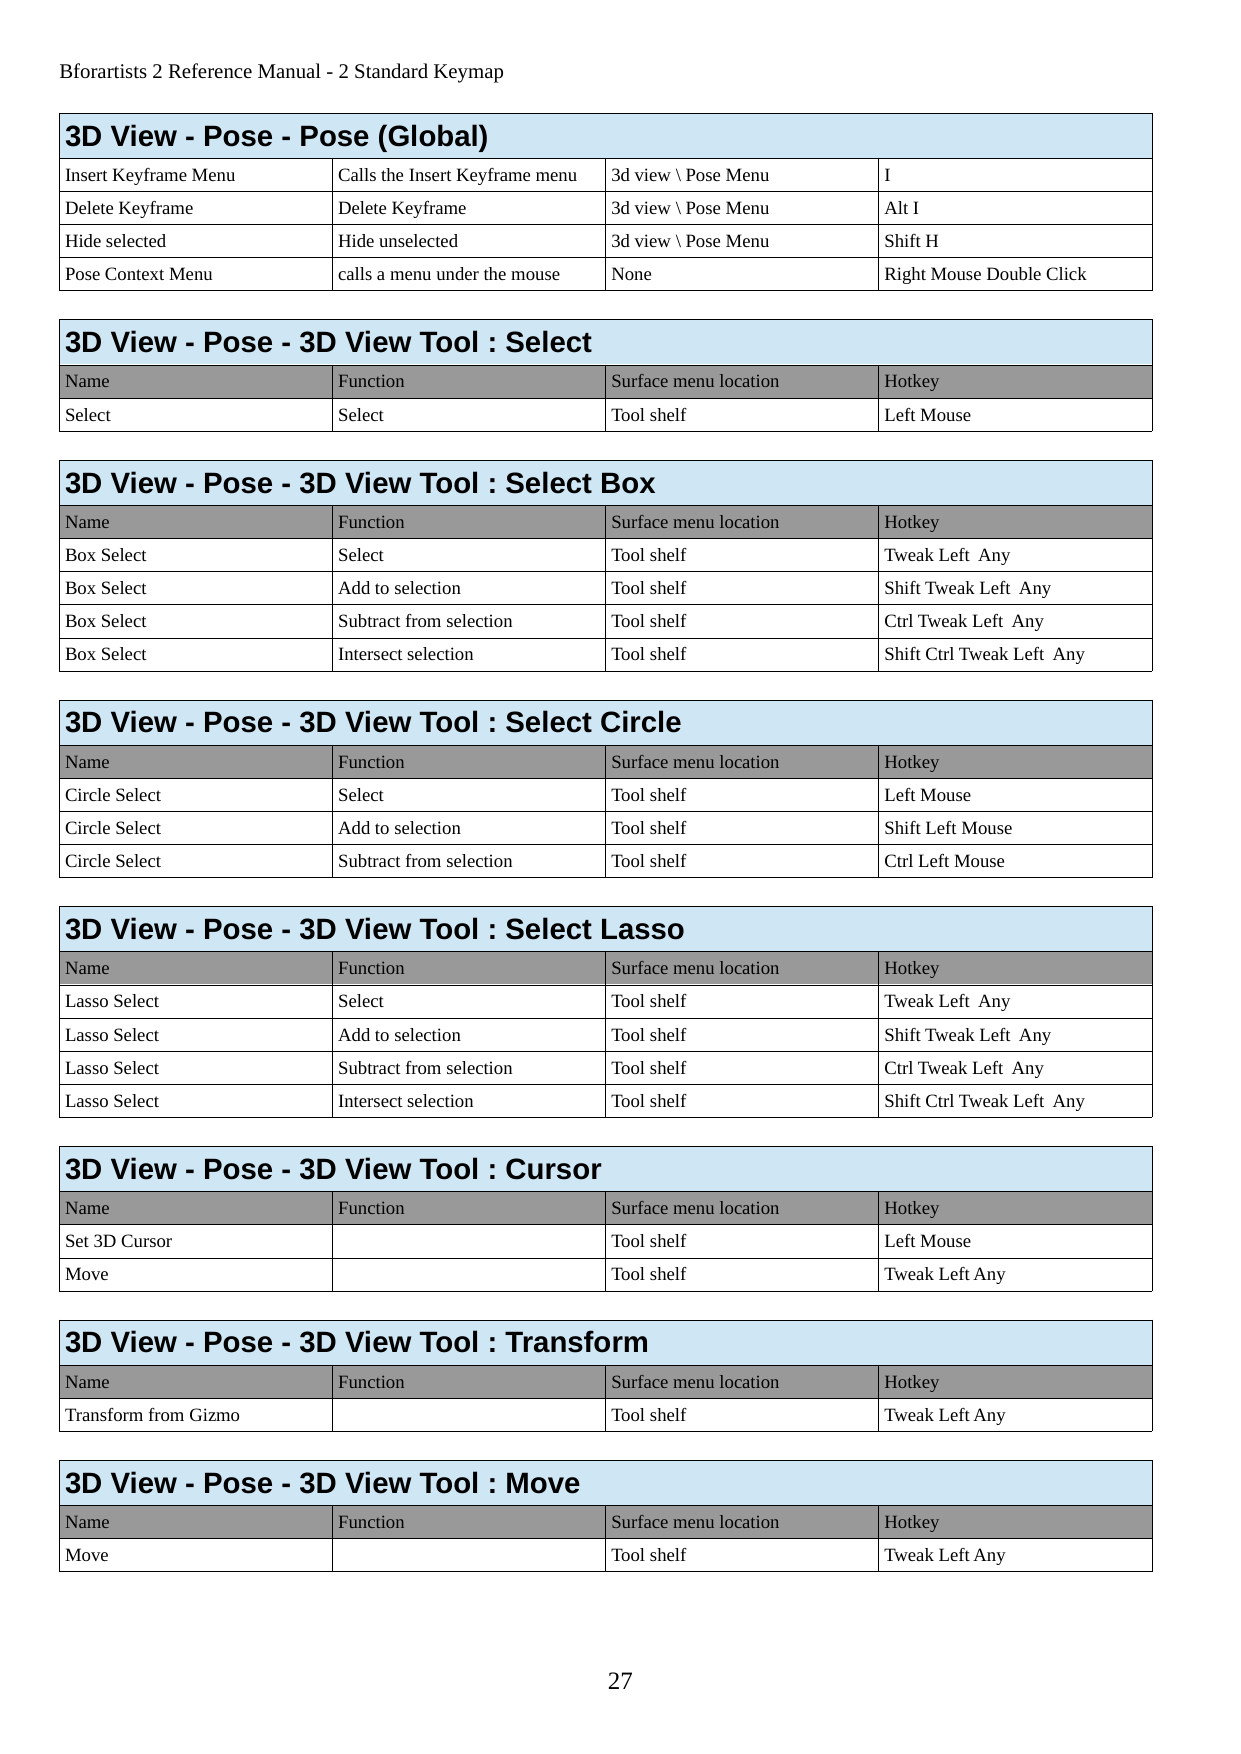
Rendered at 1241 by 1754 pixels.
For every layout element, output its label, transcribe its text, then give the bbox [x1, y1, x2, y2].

table_header 3D View - Pose - 3D View Tool : Move [60, 1461, 1152, 1505]
table_cell Box Select [60, 572, 332, 604]
table_cell Circle Select [60, 779, 332, 811]
table_cell Surface menu location [606, 746, 878, 778]
table_cell Shift H [879, 225, 1152, 257]
table_cell Surface menu location [606, 952, 878, 984]
table_cell Intersect selection [333, 1085, 605, 1117]
table_cell Subtract from selection [333, 1052, 605, 1084]
table_cell Tool shelf [606, 1259, 878, 1291]
table_cell Tweak Left Any [879, 1259, 1152, 1291]
table_cell Tool shelf [606, 812, 878, 844]
table_cell Box Select [60, 605, 332, 637]
table_cell Name [60, 506, 332, 538]
table_cell 3d view \ Pose Menu [606, 225, 878, 257]
table_cell Hotkey [879, 746, 1152, 778]
table_cell Insert Keyframe Menu [60, 159, 332, 191]
table_cell Function [333, 366, 605, 398]
table_cell Ctrl Tweak Left Any [879, 605, 1152, 637]
table_cell Lasso Select [60, 1019, 332, 1051]
table_cell Shift Tweak Left Any [879, 572, 1152, 604]
table_cell Name [60, 366, 332, 398]
table_header 3D View - Pose - 3D View Tool : Select Box [60, 461, 1152, 505]
table_header 3D View - Pose - Pose (Global) [60, 114, 1152, 158]
table_cell Hotkey [879, 366, 1152, 398]
table_cell Select [60, 399, 332, 431]
table_cell Set 3D Cursor [60, 1225, 332, 1257]
table_cell Name [60, 746, 332, 778]
table_cell Add to selection [333, 1019, 605, 1051]
table_cell Box Select [60, 539, 332, 571]
table_cell Tool shelf [606, 539, 878, 571]
table_cell Box Select [60, 639, 332, 671]
table_cell Shift Left Mouse [879, 812, 1152, 844]
table_cell Circle Select [60, 812, 332, 844]
table_cell Hotkey [879, 1192, 1152, 1224]
table_cell Tool shelf [606, 1399, 878, 1431]
table_cell Tool shelf [606, 399, 878, 431]
table_cell Hotkey [879, 506, 1152, 538]
table_cell Right Mouse Double Click [879, 258, 1152, 290]
table_cell Tool shelf [606, 845, 878, 877]
table_cell Function [333, 952, 605, 984]
table_cell I [879, 159, 1152, 191]
table_cell Surface menu location [606, 1506, 878, 1538]
table_cell Hotkey [879, 1506, 1152, 1538]
table_cell [333, 1225, 605, 1257]
table_cell Tool shelf [606, 605, 878, 637]
table_cell Surface menu location [606, 366, 878, 398]
table_cell Select [333, 399, 605, 431]
table_cell Tool shelf [606, 986, 878, 1018]
table_cell 3d view \ Pose Menu [606, 159, 878, 191]
table_cell None [606, 258, 878, 290]
table_cell calls a menu under the mouse [333, 258, 605, 290]
table_cell Function [333, 506, 605, 538]
table_cell Circle Select [60, 845, 332, 877]
table_header 3D View - Pose - 3D View Tool : Select Lasso [60, 907, 1152, 951]
table_cell Tool shelf [606, 639, 878, 671]
table_cell Calls the Insert Keyframe menu [333, 159, 605, 191]
table_cell Alt I [879, 192, 1152, 224]
table_cell Tool shelf [606, 1225, 878, 1257]
table_cell Lasso Select [60, 1085, 332, 1117]
table_cell Add to selection [333, 812, 605, 844]
table_header 3D View - Pose - 3D View Tool : Select [60, 320, 1152, 364]
table_cell Function [333, 1366, 605, 1398]
table_cell Add to selection [333, 572, 605, 604]
table_cell Move [60, 1539, 332, 1571]
table_cell Left Mouse [879, 1225, 1152, 1257]
table_cell [333, 1539, 605, 1571]
table_cell Delete Keyframe [333, 192, 605, 224]
table_cell Name [60, 1366, 332, 1398]
table_cell Surface menu location [606, 1192, 878, 1224]
table_cell Pose Context Menu [60, 258, 332, 290]
table_cell Tweak Left Any [879, 1399, 1152, 1431]
table_cell Tool shelf [606, 1085, 878, 1117]
table_cell Tool shelf [606, 572, 878, 604]
table_cell Tool shelf [606, 1052, 878, 1084]
table_cell Shift Tweak Left Any [879, 1019, 1152, 1051]
table_cell Function [333, 1506, 605, 1538]
table_cell Function [333, 746, 605, 778]
table_cell Surface menu location [606, 1366, 878, 1398]
table_cell Surface menu location [606, 506, 878, 538]
table_cell Move [60, 1259, 332, 1291]
table_cell Hide selected [60, 225, 332, 257]
table_cell Ctrl Tweak Left Any [879, 1052, 1152, 1084]
table_cell Select [333, 986, 605, 1018]
table_cell Shift Ctrl Tweak Left Any [879, 1085, 1152, 1117]
table_cell Hotkey [879, 1366, 1152, 1398]
table_cell Select [333, 539, 605, 571]
table_cell Delete Keyframe [60, 192, 332, 224]
table_cell Tweak Left Any [879, 539, 1152, 571]
table_cell Transform from Gizmo [60, 1399, 332, 1431]
table_header 3D View - Pose - 3D View Tool : Select Circle [60, 701, 1152, 745]
table_cell Lasso Select [60, 1052, 332, 1084]
table_cell Subtract from selection [333, 605, 605, 637]
table_header 3D View - Pose - 3D View Tool : Transform [60, 1321, 1152, 1365]
table_cell 3d view \ Pose Menu [606, 192, 878, 224]
table_cell Select [333, 779, 605, 811]
table_cell Tweak Left Any [879, 986, 1152, 1018]
table_cell [333, 1399, 605, 1431]
table_cell Lasso Select [60, 986, 332, 1018]
table_cell Ctrl Left Mouse [879, 845, 1152, 877]
table_header 3D View - Pose - 3D View Tool : Cursor [60, 1147, 1152, 1191]
table_cell Left Mouse [879, 399, 1152, 431]
table_cell Name [60, 1506, 332, 1538]
table_cell [333, 1259, 605, 1291]
table_cell Tool shelf [606, 779, 878, 811]
table_cell Left Mouse [879, 779, 1152, 811]
table_cell Name [60, 952, 332, 984]
table_cell Function [333, 1192, 605, 1224]
table_cell Tool shelf [606, 1019, 878, 1051]
table_cell Tweak Left Any [879, 1539, 1152, 1571]
table_cell Tool shelf [606, 1539, 878, 1571]
table_cell Hotkey [879, 952, 1152, 984]
table_cell Subtract from selection [333, 845, 605, 877]
table_cell Shift Ctrl Tweak Left Any [879, 639, 1152, 671]
table_cell Intersect selection [333, 639, 605, 671]
table_cell Hide unselected [333, 225, 605, 257]
table_cell Name [60, 1192, 332, 1224]
